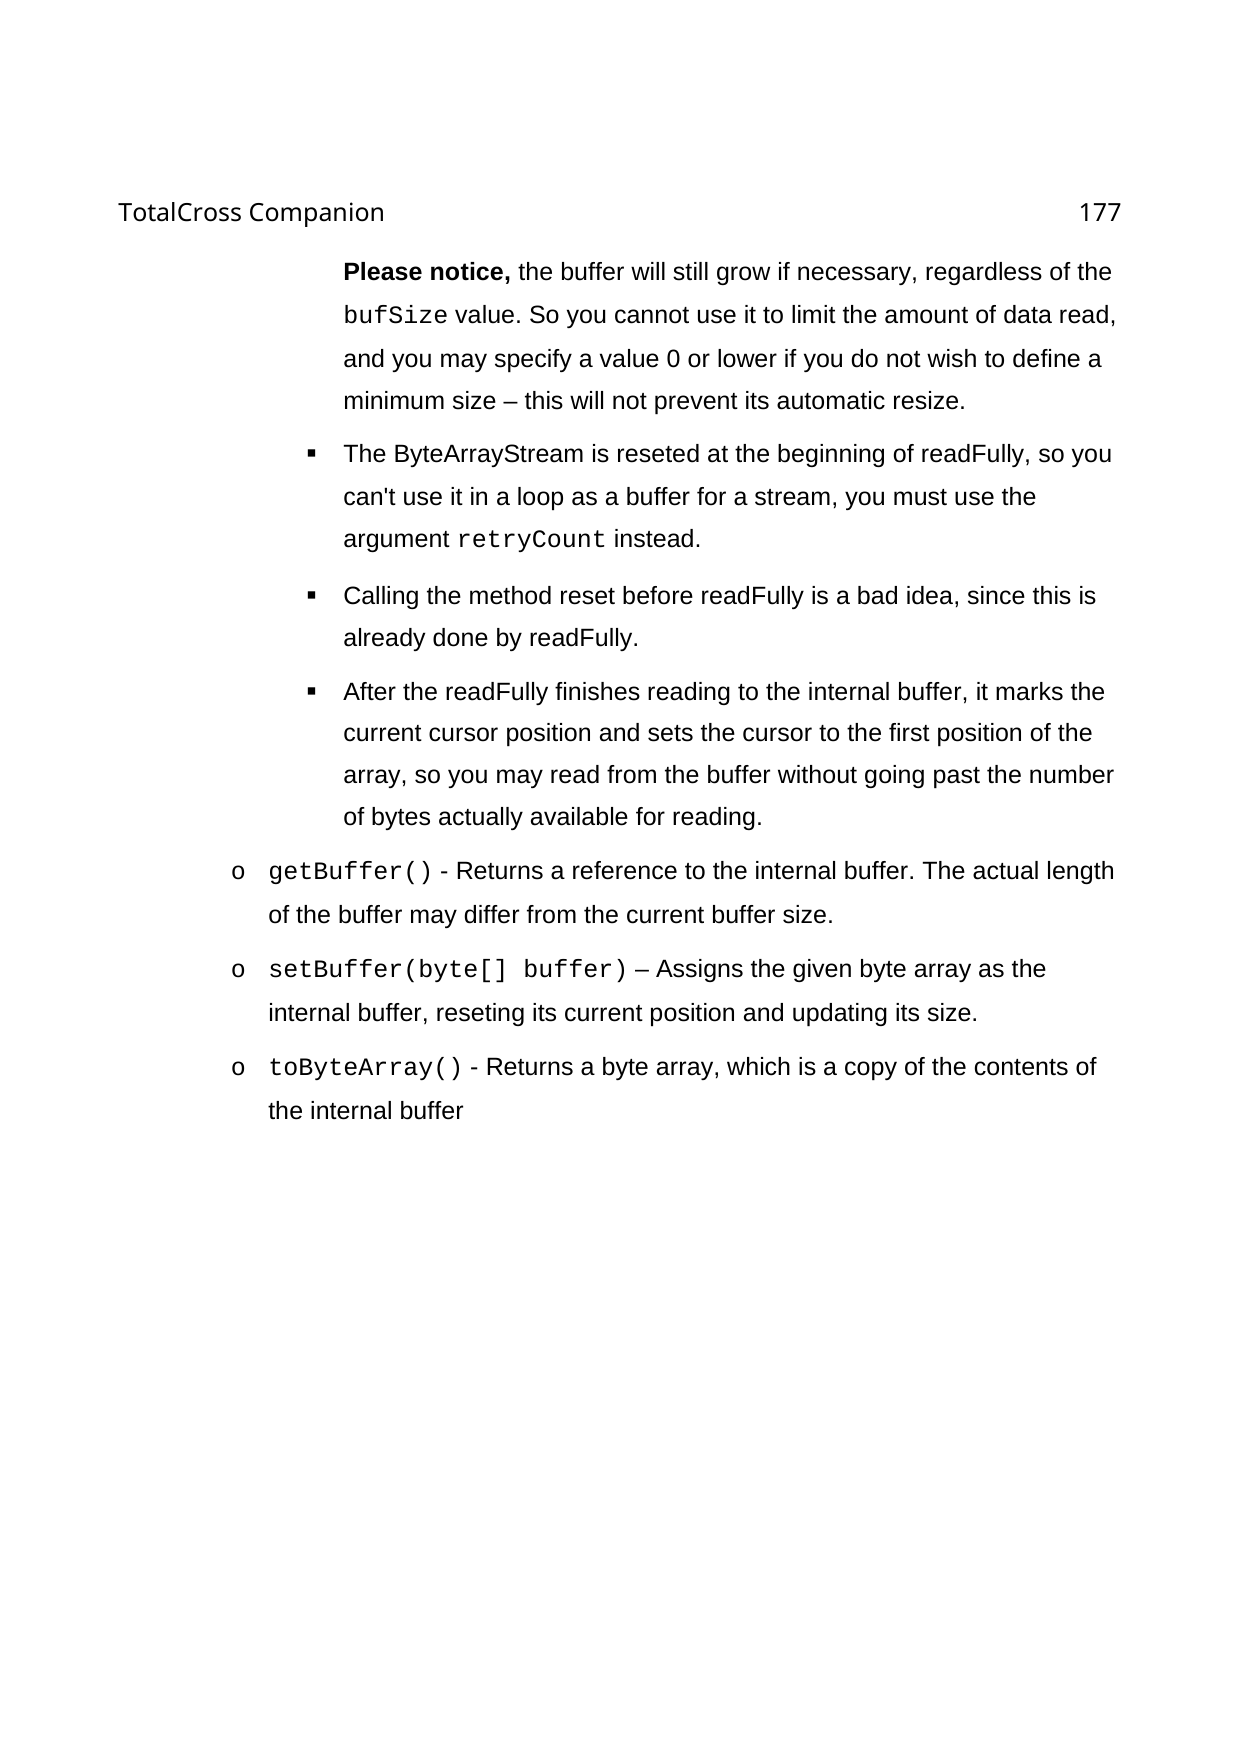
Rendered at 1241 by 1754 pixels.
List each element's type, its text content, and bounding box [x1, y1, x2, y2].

list After the readFully finishes reading to the internal buffer, it marks the current cursor position and sets the cursor to the first position of the array, so you may read from the buffer without going past the number of bytes actually available for reading. [306, 677, 1122, 831]
list setBuffer(byte[] buffer) – Assigns the given byte array as the internal buffer, reseting its current position and updating its size. [231, 955, 1122, 1027]
list Calling the method reset before readFully is a bad idea, since this is already done by readFully. [306, 582, 1122, 652]
list The ByteArrayStream is reseted at the beginning of readFully, so you can't use it in a loop as a buffer for a stream, you must use the argument retryCount instead. [306, 440, 1122, 555]
list toByteArray() - Returns a byte array, which is a copy of the contents of the internal buffer [231, 1053, 1122, 1125]
list getBuffer() - Returns a reference to the internal buffer. The actual length of the buffer may differ from the current buffer size. [231, 857, 1122, 929]
list Please notice, the buffer will still grow if necessary, regardless of the bufSize value. So you cannot use it to limit the amount of data read, and you may specify a value 0 or lower if you do not wish to define a minimum size – this will not prevent its automatic resize. [306, 258, 1122, 414]
